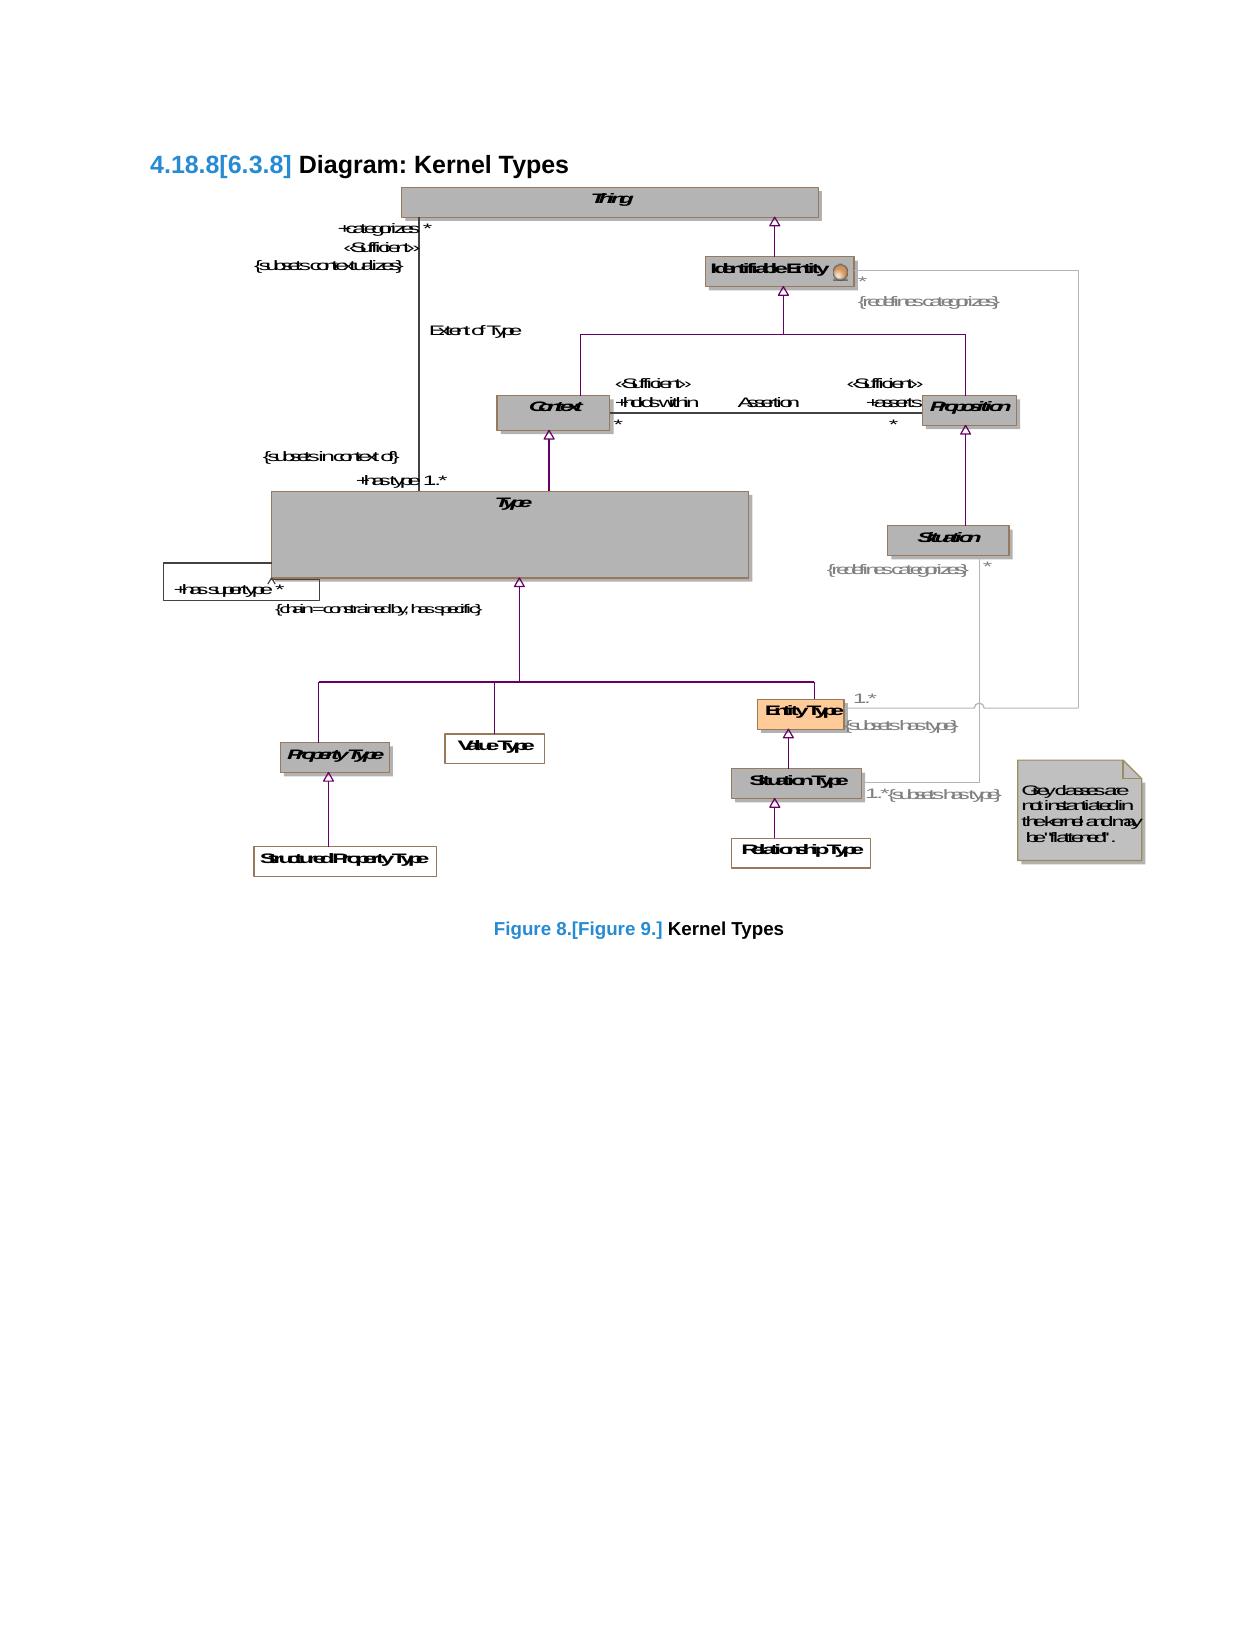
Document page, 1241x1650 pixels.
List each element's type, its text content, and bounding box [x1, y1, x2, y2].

list Kernel Types [187, 918, 1090, 939]
subtitle Diagram: Kernel Types [150, 150, 1090, 178]
